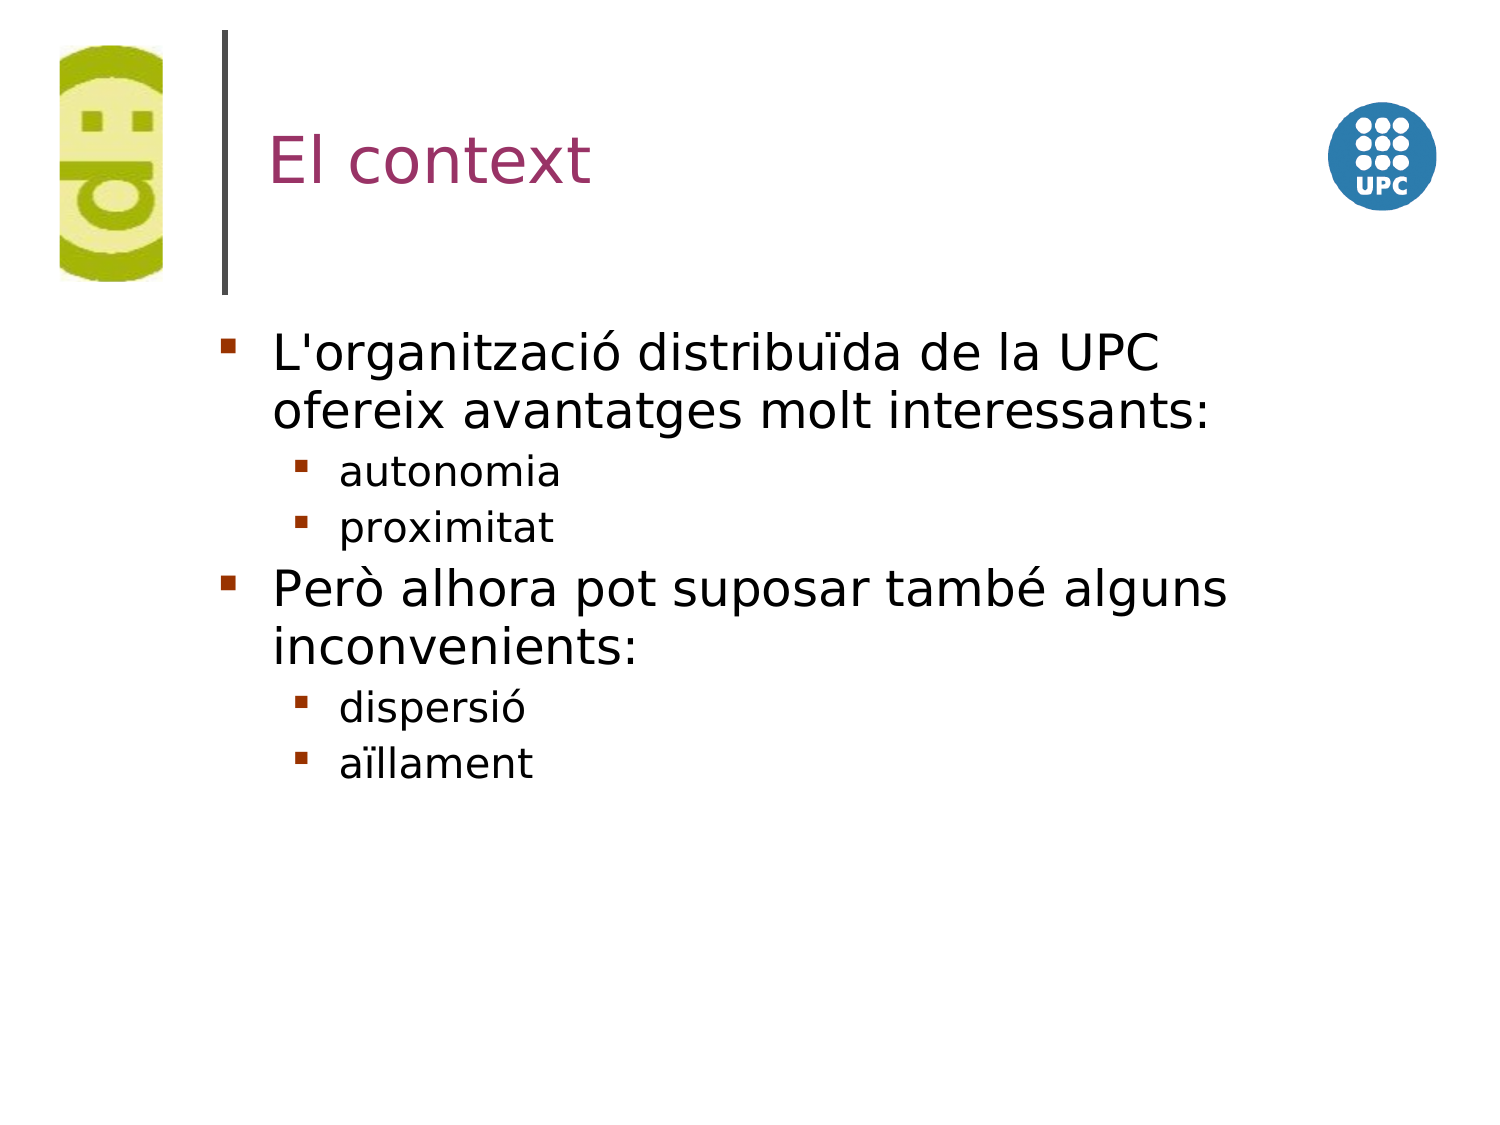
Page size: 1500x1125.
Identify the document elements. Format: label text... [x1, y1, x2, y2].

picture [60, 46, 162, 281]
list L'organització distribuïda de la UPC ofereix avantatges molt interessants: autonomia proximitat Però alhora pot suposar també alguns inconvenients: dispersió aïllament [202, 316, 1329, 1000]
picture [1329, 96, 1442, 216]
title El context [252, 67, 1329, 256]
